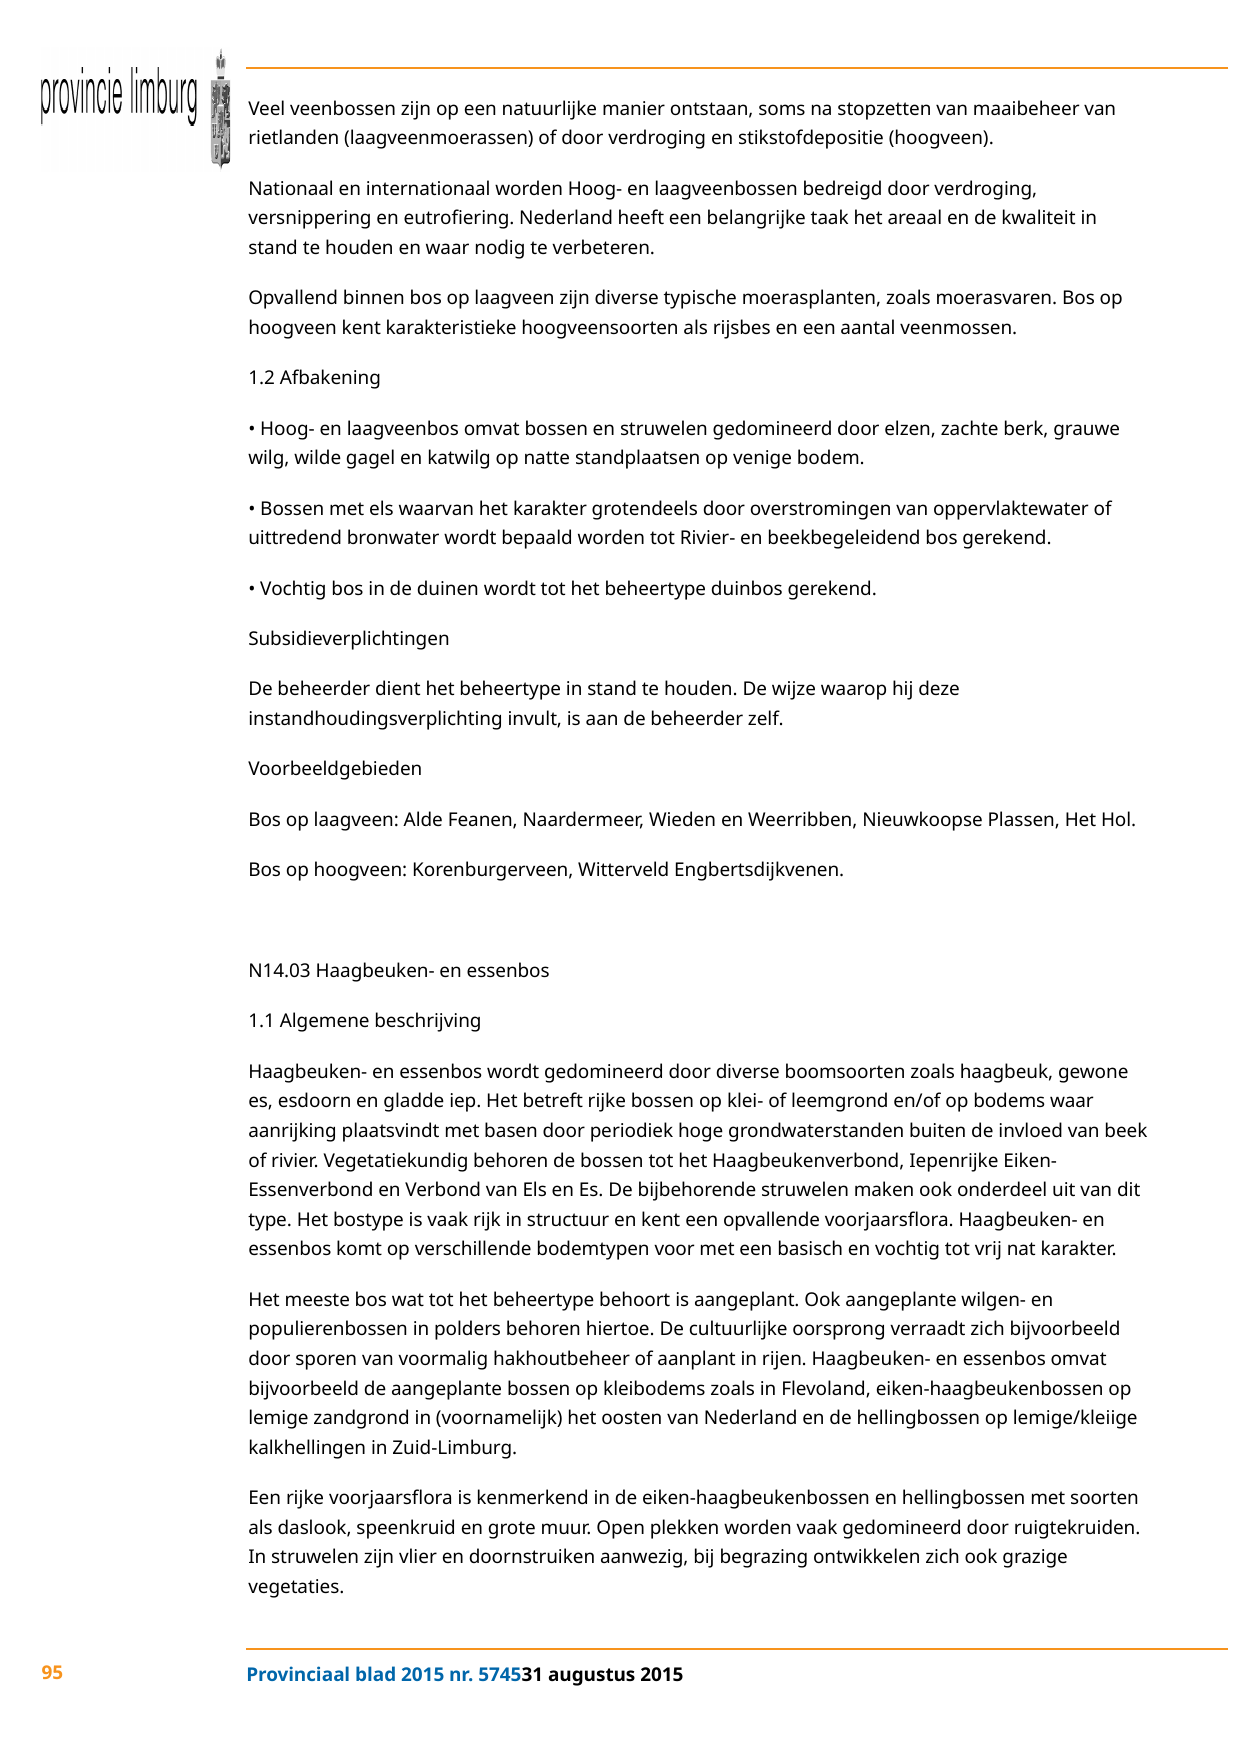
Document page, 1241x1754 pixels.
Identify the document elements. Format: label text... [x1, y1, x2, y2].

text Het meeste bos wat tot het beheertype behoort is aangeplant. Ook aangeplante wilgen- en populierenbossen in polders behoren hiertoe. De cultuurlijke oorsprong verraadt zich bijvoorbeeld door sporen van voormalig hakhoutbeheer of aanplant in rijen. Haagbeuken- en essenbos omvat bijvoorbeeld de aangeplante bossen op kleibodems zoals in Flevoland, eiken-haagbeukenbossen op lemige zandgrond in (voornamelijk) het oosten van Nederland en de hellingbossen op lemige/kleiige kalkhellingen in Zuid-Limburg. [248, 1286, 1152, 1460]
text • Hoog- en laagveenbos omvat bossen en struwelen gedomineerd door elzen, zachte berk, grauwe wilg, wilde gagel en katwilg op natte standplaatsen op venige bodem. [248, 415, 1152, 470]
text Veel veenbossen zijn op een natuurlijke manier ontstaan, soms na stopzetten van maaibeheer van rietlanden (laagveenmoerassen) of door verdroging en stikstofdepositie (hoogveen). [248, 95, 1152, 150]
text N14.03 Haagbeuken- en essenbos [248, 957, 1152, 983]
text Bos op laagveen: Alde Feanen, Naardermeer, Wieden en Weerribben, Nieuwkoopse Plassen, Het Hol. [248, 806, 1152, 832]
text Nationaal en internationaal worden Hoog- en laagveenbossen bedreigd door verdroging, versnippering en eutrofiering. Nederland heeft een belangrijke taak het areaal en de kwaliteit in stand te houden en waar nodig te verbeteren. [248, 175, 1152, 260]
text Voorbeeldgebieden [248, 756, 1152, 781]
text Opvallend binnen bos op laagveen zijn diverse typische moerasplanten, zoals moerasvaren. Bos op hoogveen kent karakteristieke hoogveensoorten als rijsbes en een aantal veenmossen. [248, 284, 1152, 340]
text Bos op hoogveen: Korenburgerveen, Witterveld Engbertsdijkvenen. [248, 856, 1152, 882]
text Een rijke voorjaarsflora is kenmerkend in de eiken-haagbeukenbossen en hellingbossen met soorten als daslook, speenkruid en grote muur. Open plekken worden vaak gedomineerd door ruigtekruiden. In struwelen zijn vlier en doornstruiken aanwezig, bij begrazing ontwikkelen zich ook grazige vegetaties. [248, 1484, 1152, 1599]
text Haagbeuken- en essenbos wordt gedomineerd door diverse boomsoorten zoals haagbeuk, gewone es, esdoorn en gladde iep. Het betreft rijke bossen op klei- of leemgrond en/of op bodems waar aanrijking plaatsvindt met basen door periodiek hoge grondwaterstanden buiten de invloed van beek of rivier. Vegetatiekundig behoren de bossen tot het Haagbeukenverbond, Iepenrijke Eiken-Essenverbond en Verbond van Els en Es. De bijbehorende struwelen maken ook onderdeel uit van dit type. Het bostype is vaak rijk in structuur en kent een opvallende voorjaarsflora. Haagbeuken- en essenbos komt op verschillende bodemtypen voor met een basisch en vochtig tot vrij nat karakter. [248, 1058, 1152, 1261]
text • Vochtig bos in de duinen wordt tot het beheertype duinbos gerekend. [248, 575, 1152, 601]
text 1.1 Algemene beschrijving [248, 1008, 1152, 1033]
text De beheerder dient het beheertype in stand te houden. De wijze waarop hij deze instandhoudingsverplichting invult, is aan de beheerder zelf. [248, 676, 1152, 731]
picture [41, 47, 231, 172]
text 1.2 Afbakening [248, 364, 1152, 390]
text • Bossen met els waarvan het karakter grotendeels door overstromingen van oppervlaktewater of uittredend bronwater wordt bepaald worden tot Rivier- en beekbegeleidend bos gerekend. [248, 495, 1152, 550]
text Subsidieverplichtingen [248, 625, 1152, 651]
